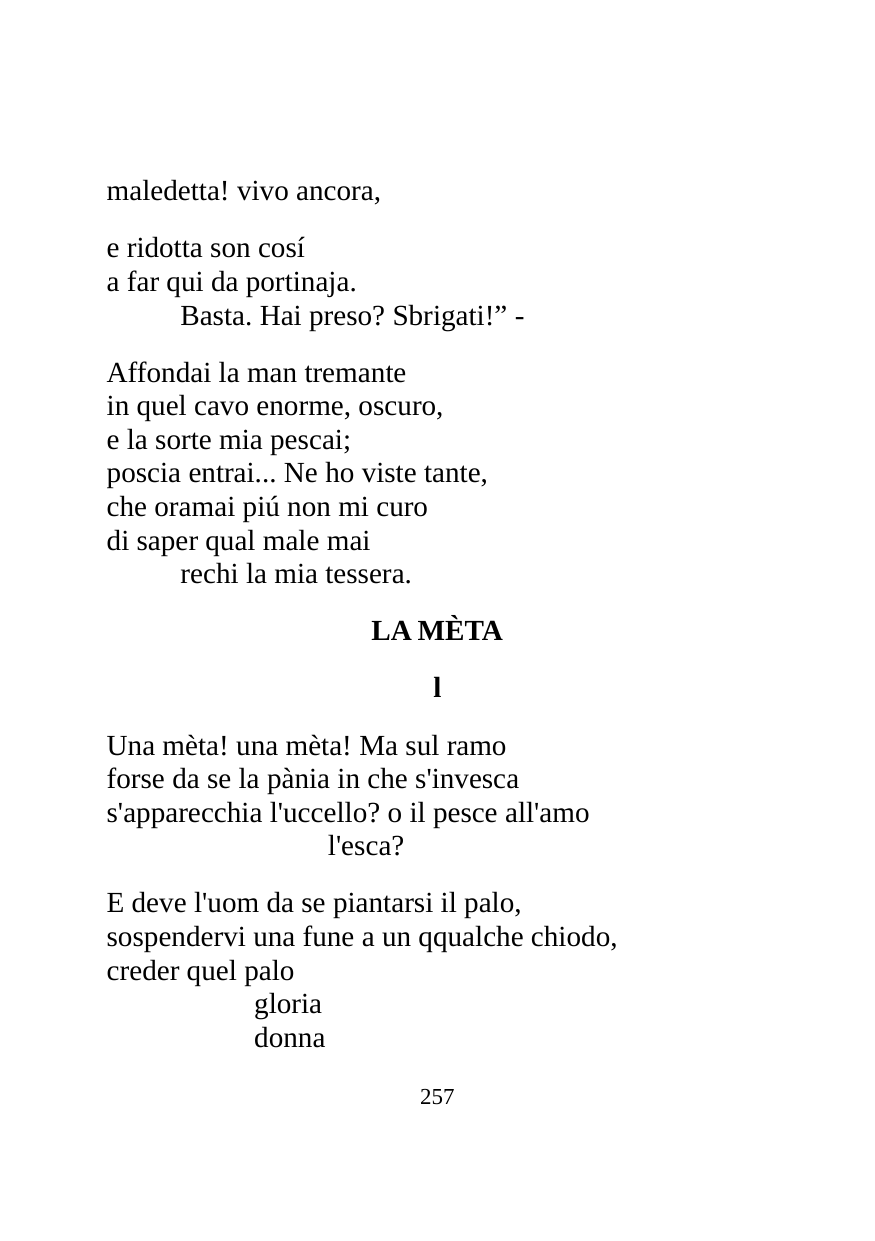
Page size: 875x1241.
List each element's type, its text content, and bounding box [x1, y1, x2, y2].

text E deve l'uom da se piantarsi il palo, [106, 886, 768, 919]
text donna [180, 1020, 768, 1053]
text l [106, 671, 768, 704]
text gloria [180, 986, 768, 1020]
text sospendervi una fune a un qqualche chiodo, [106, 919, 768, 953]
text e ridotta son cosí [106, 231, 768, 264]
text Una mèta! una mèta! Ma sul ramo [106, 728, 768, 761]
text a far qui da portinaja. [106, 264, 768, 298]
subtitle LA MÈTA [106, 613, 768, 647]
text che oramai piú non mi curo [106, 489, 768, 523]
text maledetta! vivo ancora, [106, 173, 768, 207]
text s'apparecchia l'uccello? o il pesce all'amo [106, 795, 768, 828]
text l'esca? [254, 828, 768, 862]
text poscia entrai... Ne ho viste tante, [106, 456, 768, 489]
text forse da se la pània in che s'invesca [106, 761, 768, 795]
text e la sorte mia pescai; [106, 422, 768, 456]
text di saper qual male mai [106, 523, 768, 556]
text creder quel palo [106, 953, 768, 986]
text Basta. Hai preso? Sbrigati!” - [106, 298, 768, 331]
text in quel cavo enorme, oscuro, [106, 388, 768, 422]
text rechi la mia tessera. [106, 556, 768, 590]
text Affondai la man tremante [106, 355, 768, 388]
